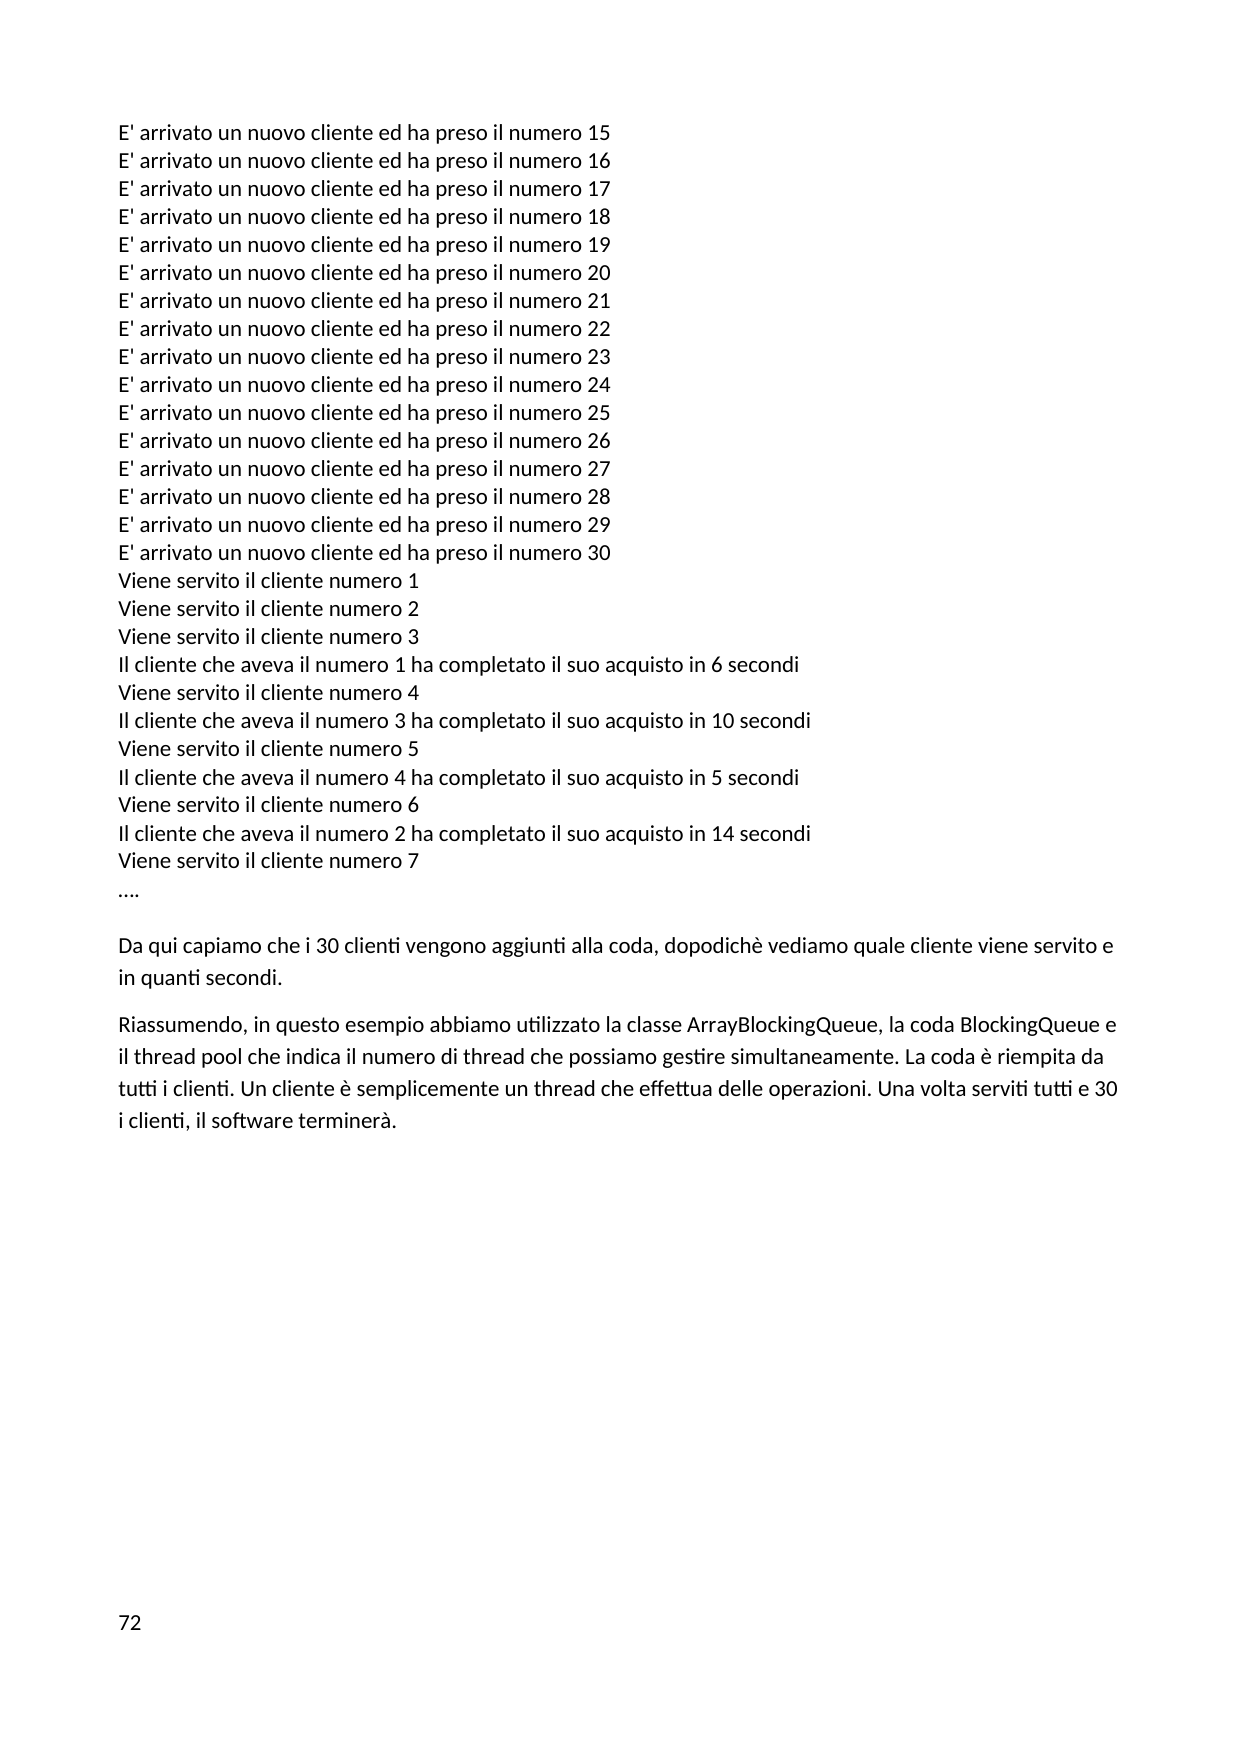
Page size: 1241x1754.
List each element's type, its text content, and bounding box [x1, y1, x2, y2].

text Viene servito il cliente numero 7 [118, 847, 1122, 875]
text Da qui capiamo che i 30 clienti vengono aggiunti alla coda, dopodichè vediamo quale cliente viene servito e in quanti secondi. [118, 931, 1122, 991]
text Il cliente che aveva il numero 3 ha completato il suo acquisto in 10 secondi [118, 707, 1122, 734]
text E' arrivato un nuovo cliente ed ha preso il numero 28 [118, 482, 1122, 510]
text E' arrivato un nuovo cliente ed ha preso il numero 17 [118, 174, 1122, 202]
text …. [118, 875, 1122, 903]
text E' arrivato un nuovo cliente ed ha preso il numero 29 [118, 510, 1122, 538]
text Il cliente che aveva il numero 1 ha completato il suo acquisto in 6 secondi [118, 651, 1122, 678]
text Il cliente che aveva il numero 4 ha completato il suo acquisto in 5 secondi [118, 763, 1122, 791]
text Viene servito il cliente numero 4 [118, 678, 1122, 707]
text E' arrivato un nuovo cliente ed ha preso il numero 18 [118, 202, 1122, 230]
text E' arrivato un nuovo cliente ed ha preso il numero 25 [118, 398, 1122, 426]
text E' arrivato un nuovo cliente ed ha preso il numero 27 [118, 454, 1122, 482]
text Il cliente che aveva il numero 2 ha completato il suo acquisto in 14 secondi [118, 819, 1122, 847]
text E' arrivato un nuovo cliente ed ha preso il numero 23 [118, 342, 1122, 370]
text Riassumendo, in questo esempio abbiamo utilizzato la classe ArrayBlockingQueue, la coda BlockingQueue e il thread pool che indica il numero di thread che possiamo gestire simultaneamente. La coda è riempita da tutti i clienti. Un cliente è semplicemente un thread che effettua delle operazioni. Una volta serviti tutti e 30 i clienti, il software terminerà. [118, 1010, 1122, 1134]
text E' arrivato un nuovo cliente ed ha preso il numero 15 [118, 118, 1122, 146]
text Viene servito il cliente numero 3 [118, 622, 1122, 651]
text E' arrivato un nuovo cliente ed ha preso il numero 16 [118, 146, 1122, 174]
text E' arrivato un nuovo cliente ed ha preso il numero 22 [118, 314, 1122, 342]
text E' arrivato un nuovo cliente ed ha preso il numero 30 [118, 538, 1122, 566]
text Viene servito il cliente numero 1 [118, 566, 1122, 594]
text E' arrivato un nuovo cliente ed ha preso il numero 26 [118, 426, 1122, 454]
text E' arrivato un nuovo cliente ed ha preso il numero 19 [118, 230, 1122, 258]
text Viene servito il cliente numero 2 [118, 594, 1122, 622]
text Viene servito il cliente numero 6 [118, 791, 1122, 819]
text E' arrivato un nuovo cliente ed ha preso il numero 24 [118, 370, 1122, 398]
text E' arrivato un nuovo cliente ed ha preso il numero 20 [118, 258, 1122, 286]
text E' arrivato un nuovo cliente ed ha preso il numero 21 [118, 286, 1122, 314]
text Viene servito il cliente numero 5 [118, 734, 1122, 763]
